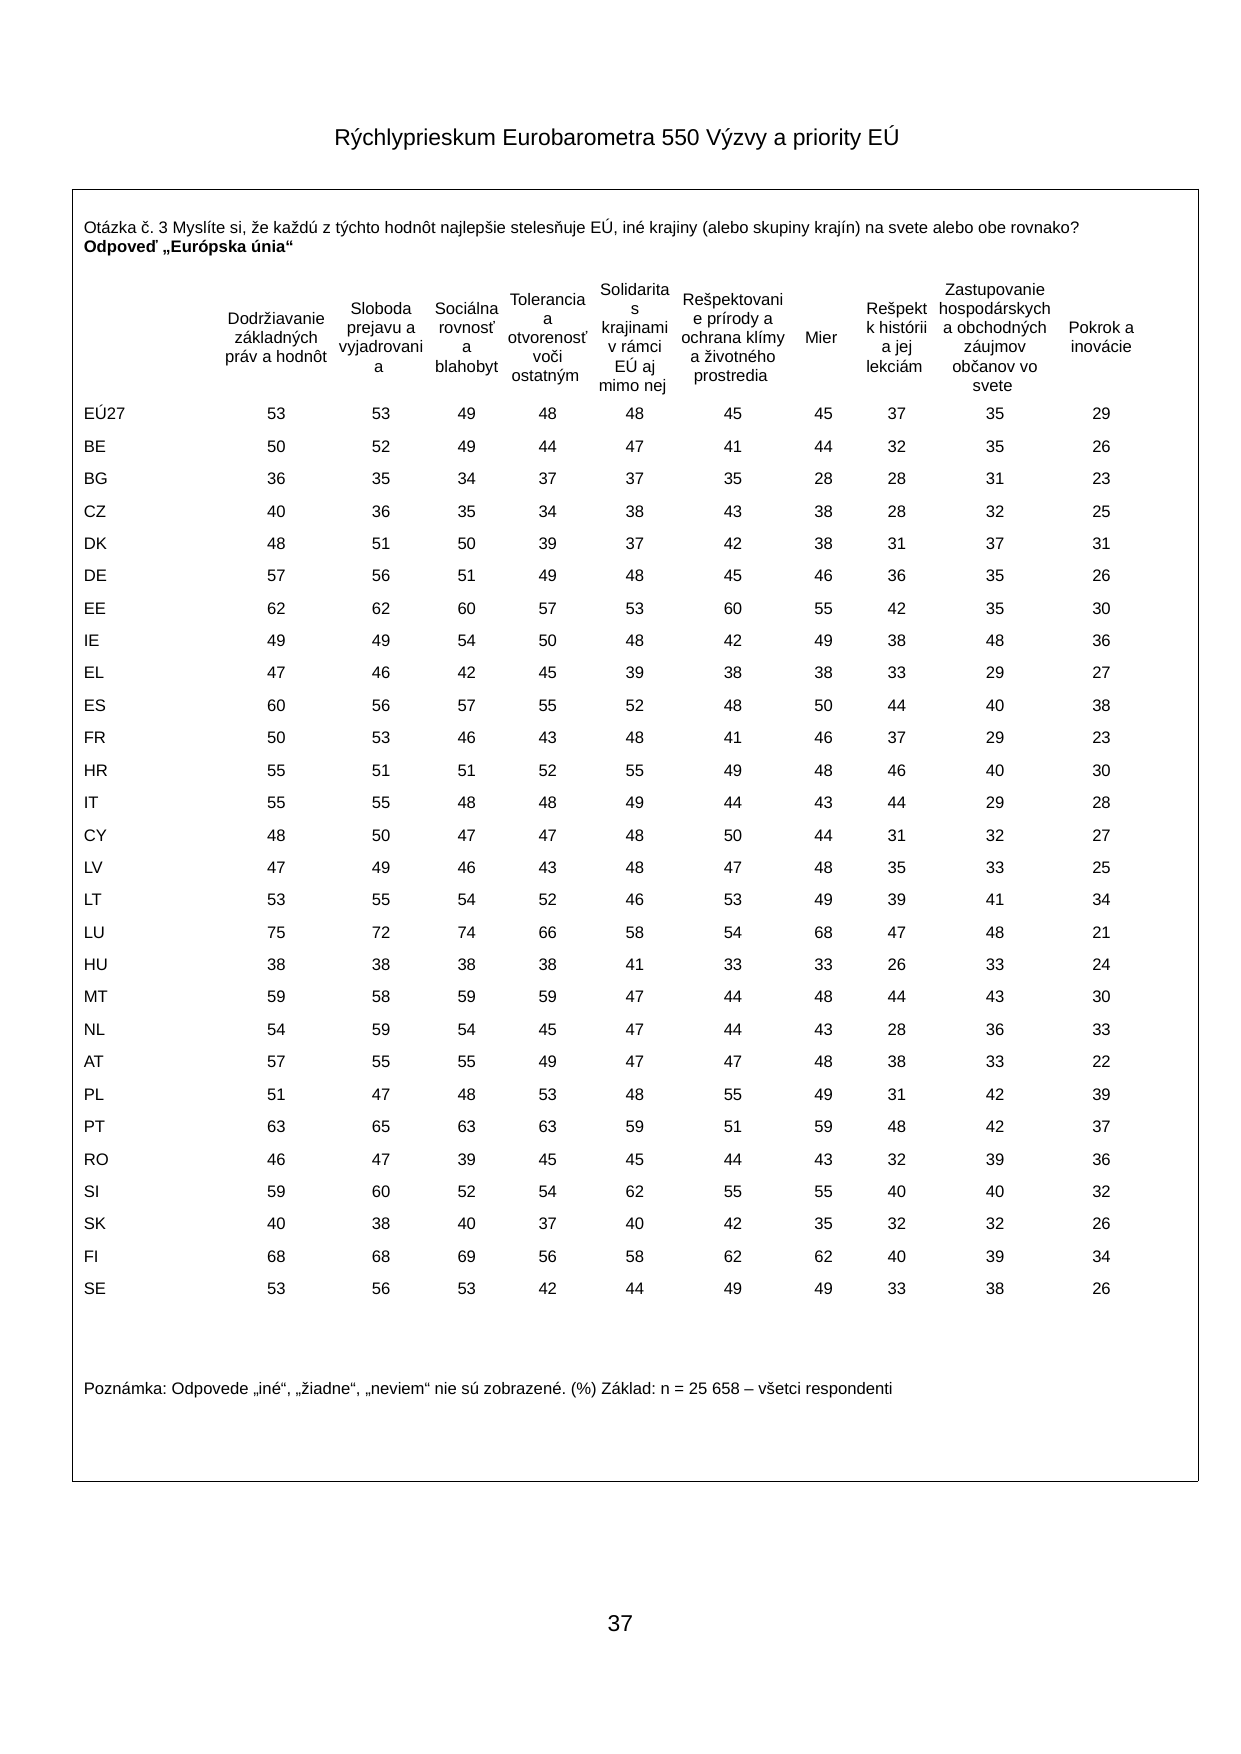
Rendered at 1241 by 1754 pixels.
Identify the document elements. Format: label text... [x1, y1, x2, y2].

table_cell 65 [332, 1110, 430, 1143]
table_cell SK [81, 1208, 151, 1240]
table_cell BE [81, 430, 151, 462]
table_cell 48 [935, 916, 1054, 948]
table_cell 53 [332, 398, 430, 430]
table_cell [151, 981, 220, 1013]
table_cell NL [81, 1013, 151, 1046]
table_cell 55 [332, 1046, 430, 1078]
table_cell 40 [592, 1208, 677, 1240]
table_cell LV [81, 851, 151, 883]
table_cell 33 [1055, 1013, 1148, 1046]
table_cell [151, 430, 220, 462]
table_cell 42 [677, 1208, 788, 1240]
table_cell [151, 527, 220, 559]
table_cell 41 [592, 948, 677, 981]
table_cell 28 [1055, 786, 1148, 819]
table_cell 57 [430, 689, 503, 722]
table_cell 63 [503, 1110, 592, 1143]
table_cell 32 [858, 1208, 935, 1240]
table_cell 55 [332, 884, 430, 916]
table_cell 44 [788, 430, 858, 462]
table_cell 36 [858, 560, 935, 592]
table_cell 34 [503, 495, 592, 527]
table_cell FR [81, 722, 151, 754]
table_cell 48 [592, 398, 677, 430]
table_cell 48 [592, 1078, 677, 1110]
table_cell 62 [592, 1175, 677, 1207]
table_cell 35 [935, 560, 1054, 592]
table_cell [503, 1305, 592, 1337]
table_cell 56 [503, 1240, 592, 1272]
table_cell HR [81, 754, 151, 786]
table_cell [151, 1078, 220, 1110]
table_cell 48 [592, 722, 677, 754]
table_cell 40 [935, 689, 1054, 722]
table_cell 47 [677, 1046, 788, 1078]
table_cell 53 [677, 884, 788, 916]
table_cell 59 [220, 1175, 332, 1207]
table_cell SE [81, 1272, 151, 1305]
table_cell 33 [788, 948, 858, 981]
table_cell 38 [788, 495, 858, 527]
table_cell 34 [1055, 1240, 1148, 1272]
table_cell 39 [592, 657, 677, 689]
table_cell [151, 1272, 220, 1305]
table_cell [592, 1305, 677, 1337]
table_cell 49 [220, 624, 332, 657]
table_cell 63 [430, 1110, 503, 1143]
table_cell 31 [858, 819, 935, 851]
table_cell 68 [788, 916, 858, 948]
table_cell 26 [1055, 1208, 1148, 1240]
table_cell 56 [332, 560, 430, 592]
table_cell 47 [592, 1013, 677, 1046]
table_cell 46 [430, 851, 503, 883]
table_cell 55 [430, 1046, 503, 1078]
table_cell [430, 1305, 503, 1337]
table_cell 44 [858, 786, 935, 819]
table_cell [151, 1110, 220, 1143]
table_cell 53 [220, 884, 332, 916]
table_cell 29 [935, 657, 1054, 689]
table_cell 60 [220, 689, 332, 722]
table_cell 33 [858, 657, 935, 689]
table_cell 45 [503, 1143, 592, 1175]
table_cell 49 [788, 624, 858, 657]
table_cell 47 [332, 1143, 430, 1175]
table_cell 52 [430, 1175, 503, 1207]
table_cell 33 [677, 948, 788, 981]
table_cell 25 [1055, 495, 1148, 527]
table_cell 38 [788, 527, 858, 559]
table_cell 28 [858, 495, 935, 527]
table_cell 49 [788, 1272, 858, 1305]
table_cell 32 [935, 819, 1054, 851]
table_cell 42 [503, 1272, 592, 1305]
table_cell 42 [935, 1110, 1054, 1143]
table_cell [151, 1013, 220, 1046]
table_cell 45 [788, 398, 858, 430]
table_cell Dodržiavanie základných práv a hodnôt [220, 277, 332, 398]
table_cell 48 [503, 398, 592, 430]
table_cell DK [81, 527, 151, 559]
table_cell 35 [677, 463, 788, 495]
table_cell 30 [1055, 754, 1148, 786]
table_cell [788, 1305, 858, 1337]
table_cell 22 [1055, 1046, 1148, 1078]
table_cell 51 [220, 1078, 332, 1110]
table_cell 40 [858, 1175, 935, 1207]
table_cell 55 [592, 754, 677, 786]
table_cell 44 [677, 1143, 788, 1175]
table_cell 47 [220, 657, 332, 689]
table_cell Tolerancia a otvorenosť voči ostatným [503, 277, 592, 398]
table_cell 45 [592, 1143, 677, 1175]
table_cell 49 [788, 1078, 858, 1110]
table_cell 35 [858, 851, 935, 883]
table_cell 28 [858, 463, 935, 495]
table_cell [151, 560, 220, 592]
table_cell 48 [788, 851, 858, 883]
table_cell 26 [1055, 1272, 1148, 1305]
table_cell 54 [430, 1013, 503, 1046]
table_cell 60 [430, 592, 503, 624]
table_cell 75 [220, 916, 332, 948]
table_cell 59 [332, 1013, 430, 1046]
table_cell 42 [677, 624, 788, 657]
table_cell 23 [1055, 722, 1148, 754]
table_cell 47 [858, 916, 935, 948]
table_cell 32 [1055, 1175, 1148, 1207]
table_cell 48 [858, 1110, 935, 1143]
table_cell 52 [592, 689, 677, 722]
table_cell 45 [503, 657, 592, 689]
table_cell Solidarita s krajinami v rámci EÚ aj mimo nej [592, 277, 677, 398]
table_cell 49 [430, 430, 503, 462]
table_cell 39 [430, 1143, 503, 1175]
table_cell [151, 1208, 220, 1240]
table_cell 53 [332, 722, 430, 754]
table_cell 62 [332, 592, 430, 624]
table_cell 48 [430, 1078, 503, 1110]
table_cell 48 [592, 560, 677, 592]
table_cell 55 [220, 786, 332, 819]
table_cell 66 [503, 916, 592, 948]
table_cell 50 [677, 819, 788, 851]
table_cell 54 [503, 1175, 592, 1207]
table_cell 39 [858, 884, 935, 916]
table_cell 57 [220, 560, 332, 592]
table_cell 37 [503, 463, 592, 495]
table_cell [677, 1305, 788, 1337]
table_cell 35 [788, 1208, 858, 1240]
table_cell 48 [788, 981, 858, 1013]
table_cell [220, 1305, 332, 1337]
table_cell CZ [81, 495, 151, 527]
table_cell RO [81, 1143, 151, 1175]
table_cell 43 [677, 495, 788, 527]
table_cell 37 [1055, 1110, 1148, 1143]
table_cell 49 [677, 754, 788, 786]
table_cell 40 [430, 1208, 503, 1240]
table_cell 48 [788, 1046, 858, 1078]
table_cell 52 [332, 430, 430, 462]
table_cell Zastupovanie hospodárskych a obchodných záujmov občanov vo svete [935, 277, 1054, 398]
table_cell 35 [430, 495, 503, 527]
table_cell [151, 592, 220, 624]
table_cell 43 [788, 786, 858, 819]
table_cell 50 [220, 430, 332, 462]
table_cell 38 [858, 1046, 935, 1078]
table_cell [151, 786, 220, 819]
table_cell 42 [430, 657, 503, 689]
table_cell 26 [1055, 560, 1148, 592]
table_cell 51 [332, 527, 430, 559]
table_cell Pokrok a inovácie [1055, 277, 1148, 398]
table_cell IT [81, 786, 151, 819]
table_cell 62 [220, 592, 332, 624]
table_cell 47 [430, 819, 503, 851]
table_cell 38 [220, 948, 332, 981]
table_cell 43 [503, 851, 592, 883]
table_cell 36 [220, 463, 332, 495]
table_cell Mier [788, 277, 858, 398]
table_cell 25 [1055, 851, 1148, 883]
table_cell [151, 463, 220, 495]
table_cell [151, 884, 220, 916]
table_cell 52 [503, 884, 592, 916]
table_cell 33 [935, 1046, 1054, 1078]
table_cell 51 [430, 560, 503, 592]
table_cell 30 [1055, 592, 1148, 624]
table_cell 36 [332, 495, 430, 527]
table_cell LT [81, 884, 151, 916]
table_cell 46 [332, 657, 430, 689]
table_cell Poznámka: Odpovede „iné“, „žiadne“, „neviem“ nie sú zobrazené. (%) Základ: n = 25 658 – všetci respondenti [81, 1337, 1148, 1440]
table_cell 37 [858, 722, 935, 754]
table_cell [81, 277, 151, 398]
table_cell 37 [503, 1208, 592, 1240]
table_cell [151, 689, 220, 722]
table_cell 53 [592, 592, 677, 624]
table_cell Rešpekt k histórii a jej lekciám [858, 277, 935, 398]
table_cell LU [81, 916, 151, 948]
table_cell 38 [332, 1208, 430, 1240]
table_cell 60 [332, 1175, 430, 1207]
table_cell 27 [1055, 657, 1148, 689]
table_cell 55 [788, 592, 858, 624]
table_cell 44 [788, 819, 858, 851]
table_cell ES [81, 689, 151, 722]
table_cell 45 [677, 398, 788, 430]
table_cell [935, 1305, 1054, 1337]
table_cell 32 [935, 1208, 1054, 1240]
table_cell Rešpektovanie prírody a ochrana klímy a životného prostredia [677, 277, 788, 398]
table_cell 46 [220, 1143, 332, 1175]
table_cell 68 [220, 1240, 332, 1272]
table_cell 29 [935, 786, 1054, 819]
table_cell CY [81, 819, 151, 851]
table_cell 45 [503, 1013, 592, 1046]
table_cell [151, 754, 220, 786]
table_cell 50 [788, 689, 858, 722]
table_cell 40 [220, 1208, 332, 1240]
table_cell 43 [788, 1143, 858, 1175]
table_cell [151, 624, 220, 657]
table_cell 48 [788, 754, 858, 786]
table_cell [151, 657, 220, 689]
table_cell 50 [503, 624, 592, 657]
table_cell [151, 495, 220, 527]
table_cell PL [81, 1078, 151, 1110]
table_cell 44 [677, 1013, 788, 1046]
table_cell [151, 1175, 220, 1207]
table_cell Sloboda prejavu a vyjadrovania [332, 277, 430, 398]
table_cell 37 [935, 527, 1054, 559]
table_cell 58 [332, 981, 430, 1013]
table_cell 59 [788, 1110, 858, 1143]
table_cell [151, 398, 220, 430]
table_cell 55 [503, 689, 592, 722]
table_cell 42 [935, 1078, 1054, 1110]
table_cell 47 [332, 1078, 430, 1110]
table_cell 41 [935, 884, 1054, 916]
table_cell 44 [858, 981, 935, 1013]
table_cell 40 [858, 1240, 935, 1272]
table_cell 50 [430, 527, 503, 559]
table_cell 33 [935, 948, 1054, 981]
table_cell 38 [592, 495, 677, 527]
table_cell 48 [677, 689, 788, 722]
table_cell 48 [592, 819, 677, 851]
table_cell 49 [677, 1272, 788, 1305]
table_cell 49 [503, 1046, 592, 1078]
table_cell 54 [677, 916, 788, 948]
table_cell FI [81, 1240, 151, 1272]
table_cell 51 [677, 1110, 788, 1143]
table_cell 54 [430, 884, 503, 916]
table_cell 54 [430, 624, 503, 657]
table_cell 59 [592, 1110, 677, 1143]
table_cell 47 [503, 819, 592, 851]
table_cell EÚ27 [81, 398, 151, 430]
table_cell 46 [858, 754, 935, 786]
table_cell [151, 851, 220, 883]
table_cell 31 [935, 463, 1054, 495]
table_cell 48 [220, 527, 332, 559]
table_cell 38 [788, 657, 858, 689]
table_cell [151, 722, 220, 754]
table_cell 29 [1055, 398, 1148, 430]
table_cell 40 [220, 495, 332, 527]
table_cell 49 [332, 624, 430, 657]
table_cell 26 [1055, 430, 1148, 462]
table_cell 39 [503, 527, 592, 559]
table_cell 38 [332, 948, 430, 981]
table_cell 48 [503, 786, 592, 819]
table_cell [151, 819, 220, 851]
table_cell 46 [430, 722, 503, 754]
table_cell 33 [935, 851, 1054, 883]
table_cell 49 [503, 560, 592, 592]
table_cell Sociálna rovnosť a blahobyt [430, 277, 503, 398]
table_cell 47 [592, 430, 677, 462]
table_cell 29 [935, 722, 1054, 754]
table_cell [151, 277, 220, 398]
table_cell 47 [677, 851, 788, 883]
table_cell 48 [935, 624, 1054, 657]
table_cell 26 [858, 948, 935, 981]
table_cell 43 [935, 981, 1054, 1013]
table_cell 44 [592, 1272, 677, 1305]
table_cell 32 [858, 430, 935, 462]
table_cell EE [81, 592, 151, 624]
table_cell 50 [332, 819, 430, 851]
table_cell 53 [503, 1078, 592, 1110]
table_cell 34 [1055, 884, 1148, 916]
table_cell 44 [677, 786, 788, 819]
table_cell 51 [332, 754, 430, 786]
table_cell 35 [935, 430, 1054, 462]
table_cell 37 [592, 463, 677, 495]
table_cell 39 [935, 1143, 1054, 1175]
table_cell 56 [332, 689, 430, 722]
table_cell 38 [1055, 689, 1148, 722]
table_cell 23 [1055, 463, 1148, 495]
table_cell 37 [592, 527, 677, 559]
table_cell 48 [592, 624, 677, 657]
table_cell 43 [503, 722, 592, 754]
table_cell BG [81, 463, 151, 495]
table_cell 42 [858, 592, 935, 624]
table_cell 59 [220, 981, 332, 1013]
table_cell 27 [1055, 819, 1148, 851]
table_cell 48 [592, 851, 677, 883]
table_cell [151, 1240, 220, 1272]
table_cell 47 [592, 1046, 677, 1078]
table_cell [1055, 1305, 1148, 1337]
table_cell 55 [788, 1175, 858, 1207]
table_cell 50 [220, 722, 332, 754]
table_cell 59 [503, 981, 592, 1013]
table_cell PT [81, 1110, 151, 1143]
table_cell AT [81, 1046, 151, 1078]
table_cell 60 [677, 592, 788, 624]
table_cell 53 [430, 1272, 503, 1305]
table_cell 49 [788, 884, 858, 916]
table_cell [151, 916, 220, 948]
table_cell 44 [858, 689, 935, 722]
table_cell MT [81, 981, 151, 1013]
table_cell 38 [503, 948, 592, 981]
table_cell 35 [935, 398, 1054, 430]
table_cell EL [81, 657, 151, 689]
table_cell [151, 1305, 220, 1337]
table_cell DE [81, 560, 151, 592]
table_cell 42 [677, 527, 788, 559]
table_cell HU [81, 948, 151, 981]
table_cell 49 [430, 398, 503, 430]
table_cell 57 [220, 1046, 332, 1078]
table_cell 53 [220, 398, 332, 430]
table_cell 36 [935, 1013, 1054, 1046]
table_cell 46 [788, 722, 858, 754]
table_cell 46 [788, 560, 858, 592]
table_cell 39 [1055, 1078, 1148, 1110]
table_cell 55 [332, 786, 430, 819]
table_cell 55 [220, 754, 332, 786]
table_cell 40 [935, 754, 1054, 786]
table_cell 44 [503, 430, 592, 462]
table_cell 35 [332, 463, 430, 495]
table_cell [151, 1143, 220, 1175]
table_cell 31 [858, 527, 935, 559]
table_cell 54 [220, 1013, 332, 1046]
table_cell 36 [1055, 1143, 1148, 1175]
table_cell 38 [935, 1272, 1054, 1305]
table_cell [151, 948, 220, 981]
table_cell 28 [858, 1013, 935, 1046]
table_cell 31 [1055, 527, 1148, 559]
table_cell 28 [788, 463, 858, 495]
table_cell 74 [430, 916, 503, 948]
table_cell 53 [220, 1272, 332, 1305]
table_cell 56 [332, 1272, 430, 1305]
table_cell [81, 1305, 151, 1337]
table_cell 59 [430, 981, 503, 1013]
table_cell 46 [592, 884, 677, 916]
table_cell 68 [332, 1240, 430, 1272]
table_cell 72 [332, 916, 430, 948]
table_cell 47 [592, 981, 677, 1013]
table_cell 55 [677, 1175, 788, 1207]
table_cell 55 [677, 1078, 788, 1110]
table_cell [151, 1046, 220, 1078]
table_cell 36 [1055, 624, 1148, 657]
table_cell 62 [677, 1240, 788, 1272]
table_cell 40 [935, 1175, 1054, 1207]
table_cell 49 [592, 786, 677, 819]
table_cell 49 [332, 851, 430, 883]
table_cell 39 [935, 1240, 1054, 1272]
table_cell 41 [677, 430, 788, 462]
table_cell 21 [1055, 916, 1148, 948]
table_cell 35 [935, 592, 1054, 624]
table_cell 38 [858, 624, 935, 657]
table_cell 62 [788, 1240, 858, 1272]
table_cell 32 [858, 1143, 935, 1175]
table_cell 32 [935, 495, 1054, 527]
table_cell 37 [858, 398, 935, 430]
table_cell 38 [430, 948, 503, 981]
table_cell 52 [503, 754, 592, 786]
table_cell 63 [220, 1110, 332, 1143]
table_header Otázka č. 3 Myslíte si, že každú z týchto hodnôt najlepšie stelesňuje EÚ, iné krajiny (alebo skupiny krajín) na svete alebo obe rovnako? Odpoveď „Európska únia“ [81, 198, 1148, 277]
table_cell 48 [430, 786, 503, 819]
table_cell [858, 1305, 935, 1337]
table_cell 31 [858, 1078, 935, 1110]
table_cell 34 [430, 463, 503, 495]
table_cell 45 [677, 560, 788, 592]
table_cell 43 [788, 1013, 858, 1046]
table_cell 57 [503, 592, 592, 624]
table_cell 24 [1055, 948, 1148, 981]
table_cell 48 [220, 819, 332, 851]
table_cell [332, 1305, 430, 1337]
table_cell 38 [677, 657, 788, 689]
table_cell 69 [430, 1240, 503, 1272]
table_cell 47 [220, 851, 332, 883]
table_cell IE [81, 624, 151, 657]
table_cell 44 [677, 981, 788, 1013]
table_cell 58 [592, 1240, 677, 1272]
table_cell 58 [592, 916, 677, 948]
table_cell 51 [430, 754, 503, 786]
table_cell SI [81, 1175, 151, 1207]
table_cell 30 [1055, 981, 1148, 1013]
table_cell 33 [858, 1272, 935, 1305]
table_cell 41 [677, 722, 788, 754]
